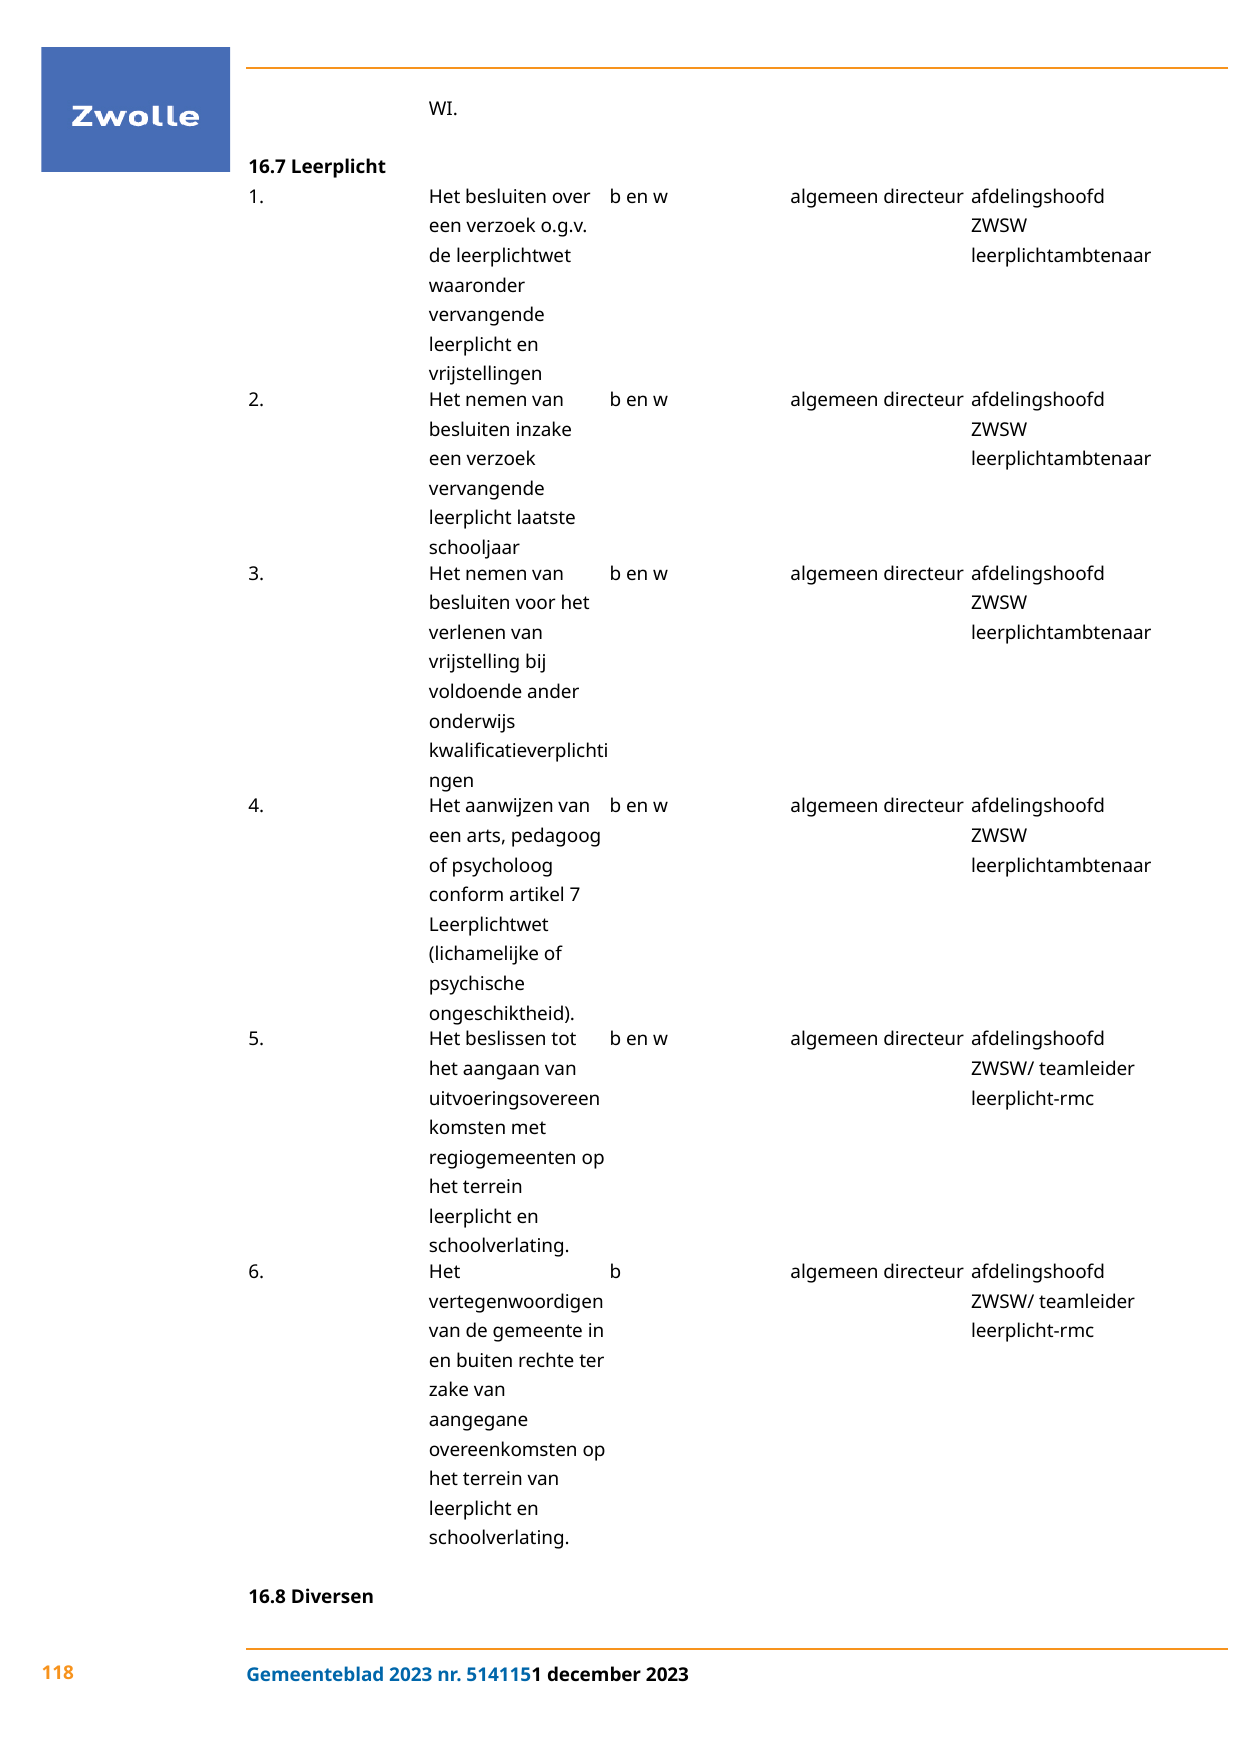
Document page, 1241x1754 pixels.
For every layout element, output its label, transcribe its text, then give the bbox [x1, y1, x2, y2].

table_cell Het vertegenwoordigen van de gemeente in en buiten rechte ter zake van aangegane overeenkomsten op het terrein van leerplicht en schoolverlating. [429, 1258, 609, 1550]
table_cell b en w [609, 560, 790, 793]
table_cell afdelingshoofd ZWSW leerplichtambtenaar [971, 793, 1152, 1026]
table_cell afdelingshoofd ZWSW/ teamleider leerplicht-rmc [971, 1026, 1152, 1258]
table_cell algemeen directeur [790, 1026, 971, 1258]
table_cell Het nemen van besluiten inzake een verzoek vervangende leerplicht laatste schooljaar [429, 386, 609, 560]
table_cell 5. [248, 1026, 429, 1258]
table_cell [790, 95, 971, 121]
picture [41, 47, 231, 172]
table_header Het besluiten over een verzoek o.g.v. de leerplichtwet waaronder vervangende leerplicht en vrijstellingen [429, 183, 609, 386]
table_cell 2. [248, 386, 429, 560]
table_cell b [609, 1258, 790, 1550]
table_cell b en w [609, 386, 790, 560]
text 16.8 Diversen [248, 1583, 1152, 1609]
table_cell 4. [248, 793, 429, 1026]
table_cell afdelingshoofd ZWSW leerplichtambtenaar [971, 560, 1152, 793]
table_header afdelingshoofd ZWSW leerplichtambtenaar [971, 183, 1152, 386]
table_header 1. [248, 183, 429, 386]
table_cell afdelingshoofd ZWSW/ teamleider leerplicht-rmc [971, 1258, 1152, 1550]
table_cell algemeen directeur [790, 793, 971, 1026]
table_cell algemeen directeur [790, 386, 971, 560]
text 16.7 Leerplicht [248, 153, 1152, 179]
table_cell 6. [248, 1258, 429, 1550]
table_header algemeen directeur [790, 183, 971, 386]
table_cell 3. [248, 560, 429, 793]
table_cell b en w [609, 793, 790, 1026]
table_cell algemeen directeur [790, 1258, 971, 1550]
table_header b en w [609, 183, 790, 386]
table_cell [248, 95, 429, 121]
table_cell [971, 95, 1152, 121]
table_cell Het beslissen tot het aangaan van uitvoeringsovereenkomsten met regiogemeenten op het terrein leerplicht en schoolverlating. [429, 1026, 609, 1258]
table_cell WI. [429, 95, 609, 121]
table_cell Het aanwijzen van een arts, pedagoog of psycholoog conform artikel 7 Leerplichtwet (lichamelijke of psychische ongeschiktheid). [429, 793, 609, 1026]
table_cell Het nemen van besluiten voor het verlenen van vrijstelling bij voldoende ander onderwijs kwalificatieverplichtingen [429, 560, 609, 793]
table_cell b en w [609, 1026, 790, 1258]
table_cell [609, 95, 790, 121]
table_cell afdelingshoofd ZWSW leerplichtambtenaar [971, 386, 1152, 560]
table_cell algemeen directeur [790, 560, 971, 793]
